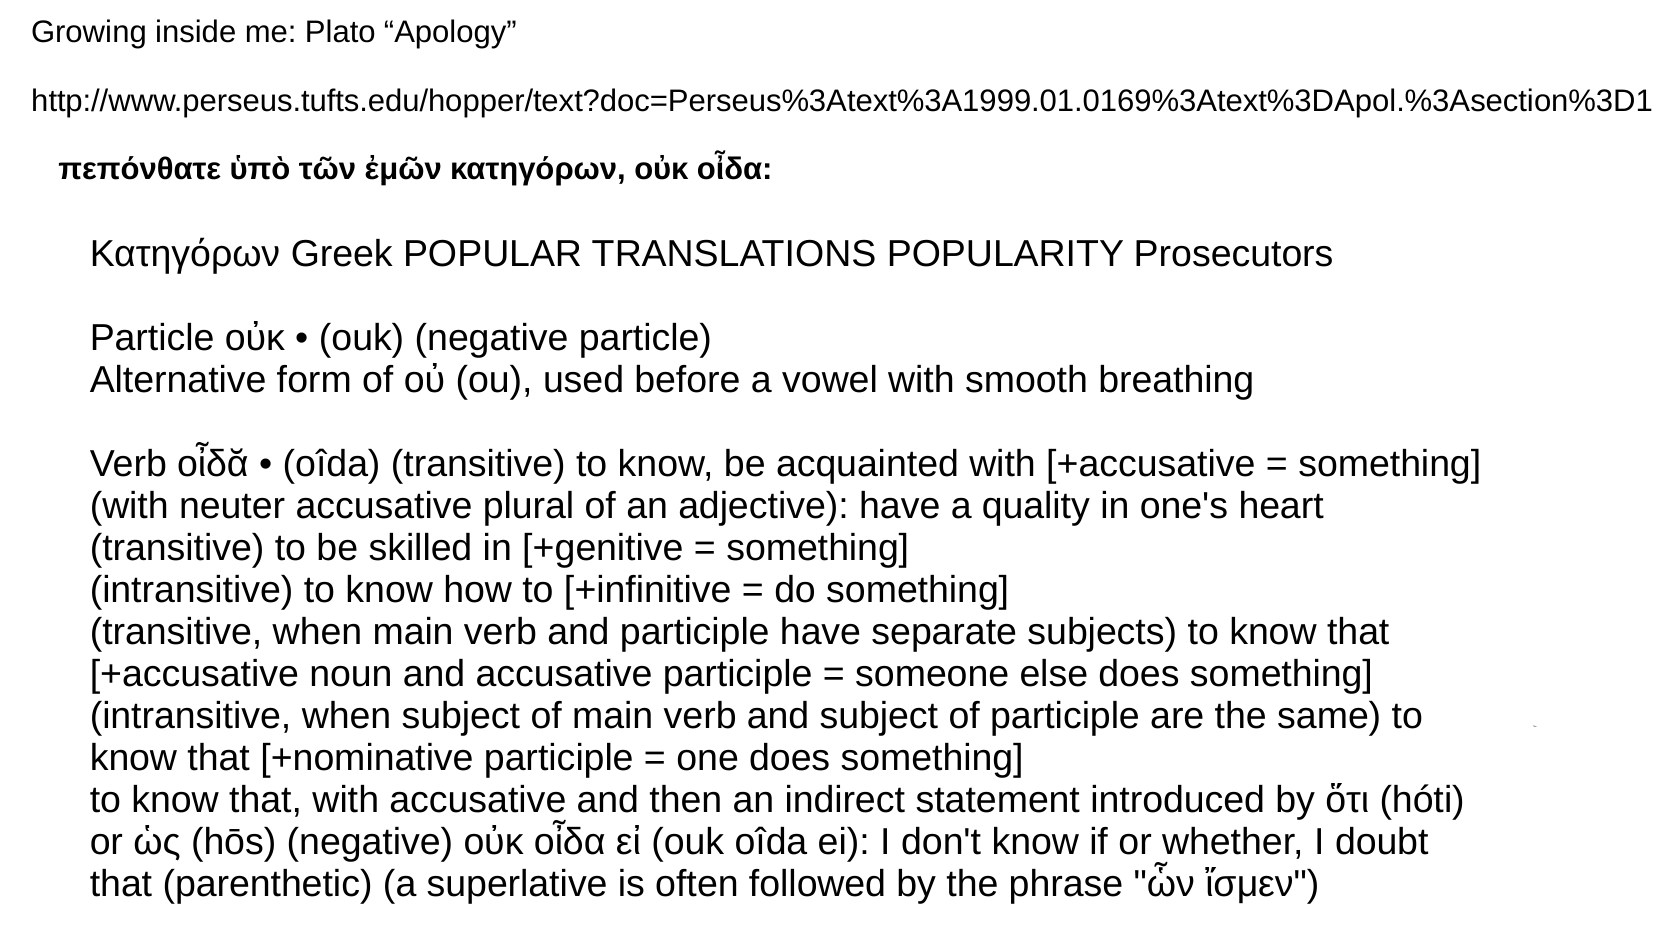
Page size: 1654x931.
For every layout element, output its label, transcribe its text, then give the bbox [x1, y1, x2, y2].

text_box πεπόνθατε ὑπὸ τῶν ἐμῶν κατηγόρων, οὐκ οἶδα: [43, 109, 788, 263]
text_box Κατηγόρων Greek POPULAR TRANSLATIONS POPULARITY Prosecutors Particle οὐκ • (ouk) (negative particle) Alternative form of οὐ (ou), used before a vowel with smooth breathing Verb οἶδᾰ • (oîda) (transitive) to know, be acquainted with [+accusative = something] (with neuter accusative plural of an adjective): have a quality in one's heart (transitive) to be skilled in [+genitive = something] (intransitive) to know how to [+infinitive = do something] (transitive, when main verb and participle have separate subjects) to know that [+accusative noun and accusative participle = someone else does something] (intransitive, when subject of main verb and subject of participle are the same) to know that [+nominative participle = one does something] to know that, with accusative and then an indirect statement introduced by ὅτι (hóti) or ὡς (hōs) (negative) οὐκ οἶδα εἰ (ouk oîda ei): I don't know if or whether, I doubt that (parenthetic) (a superlative is often followed by the phrase "ὧν ἴσμεν") [75, 225, 1512, 931]
text_box Growing inside me: Plato “Apology” http://www.perseus.tufts.edu/hopper/text?doc=Perseus%3Atext%3A1999.01.0169%3Atext%3DApol.%3Asection%3D17a [16, 7, 1654, 126]
